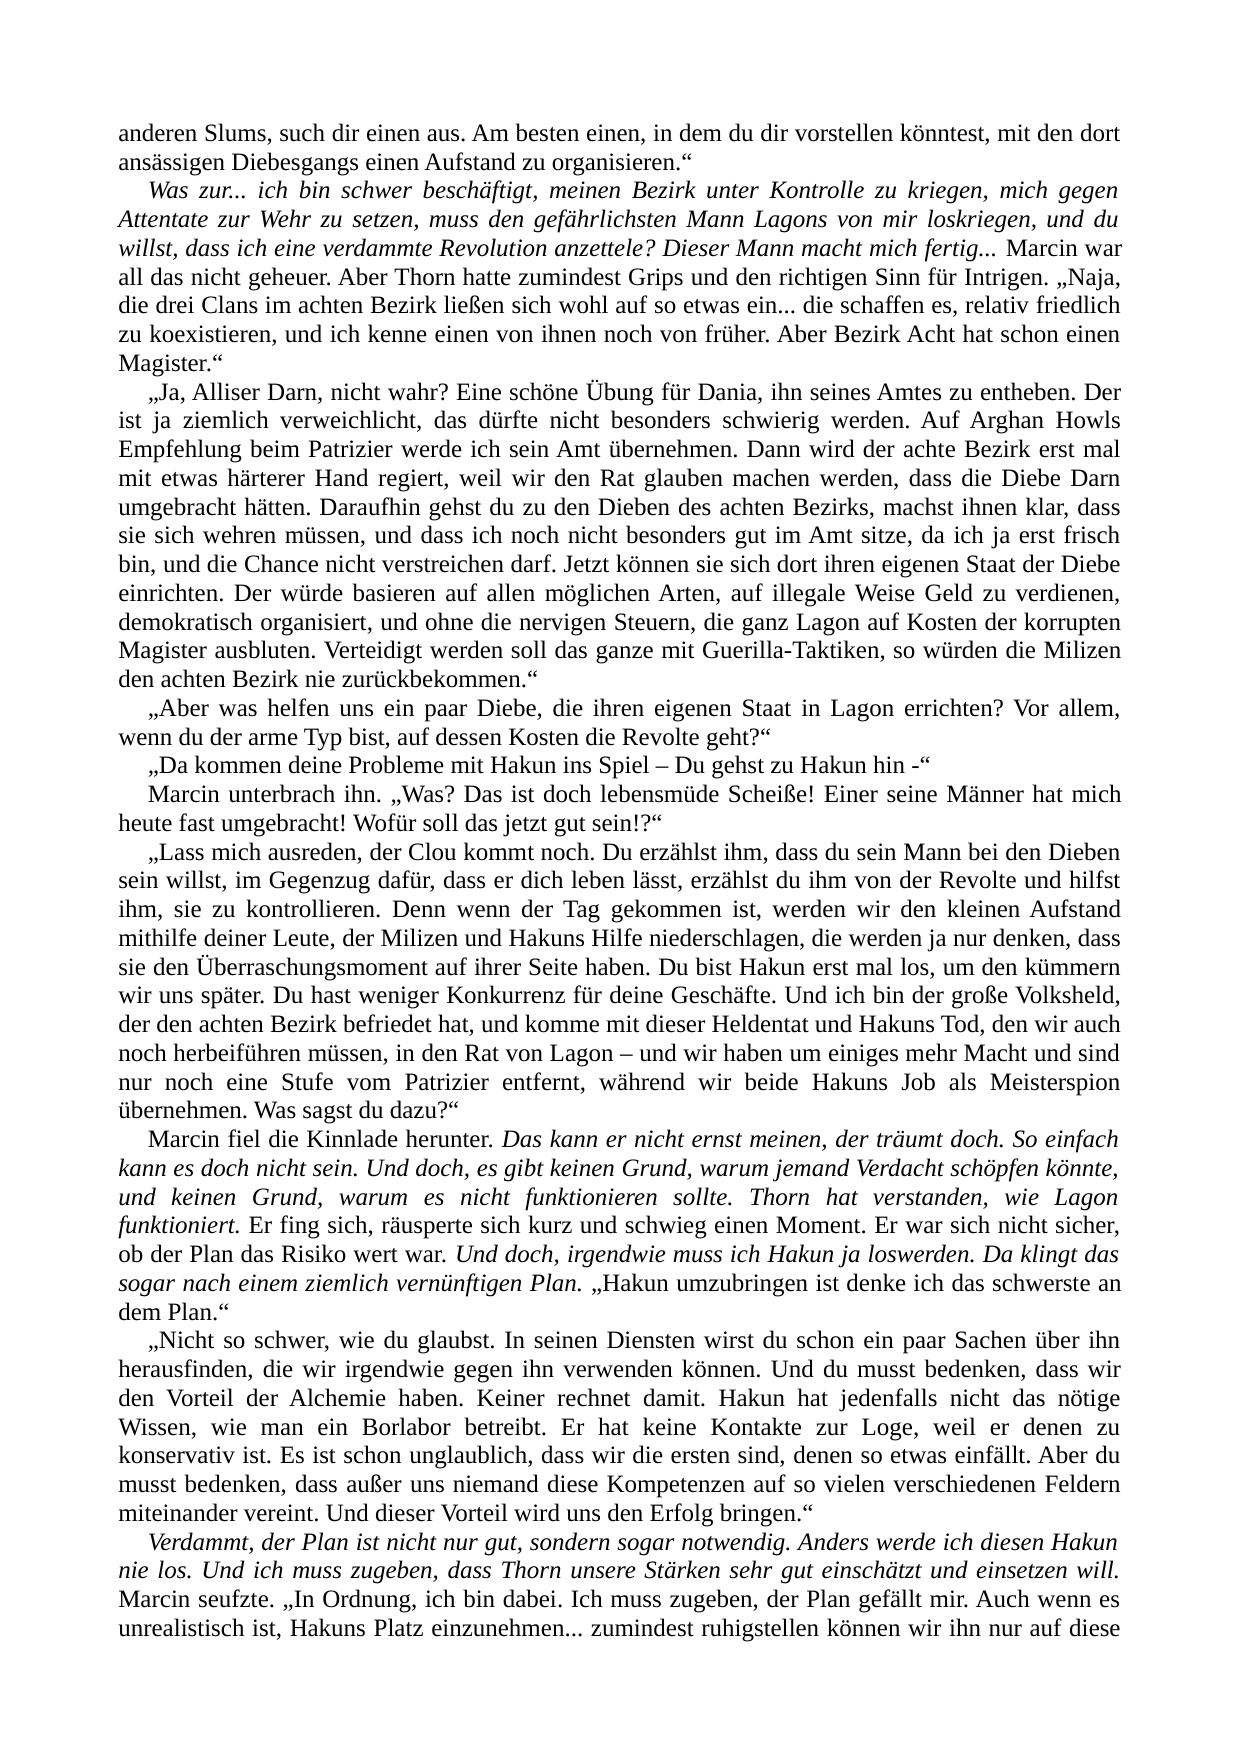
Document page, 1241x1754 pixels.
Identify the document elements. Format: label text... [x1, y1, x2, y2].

text anderen Slums, such dir einen aus. Am besten einen, in dem du dir vorstellen könntest, mit den dort ansässigen Diebesgangs einen Aufstand zu organisieren.“ [118, 118, 1122, 176]
text „Nicht so schwer, wie du glaubst. In seinen Diensten wirst du schon ein paar Sachen über ihn herausfinden, die wir irgendwie gegen ihn verwenden können. Und du musst bedenken, dass wir den Vorteil der Alchemie haben. Keiner rechnet damit. Hakun hat jedenfalls nicht das nötige Wissen, wie man ein Borlabor betreibt. Er hat keine Kontakte zur Loge, weil er denen zu konservativ ist. Es ist schon unglaublich, dass wir die ersten sind, denen so etwas einfällt. Aber du musst bedenken, dass außer uns niemand diese Kompetenzen auf so vielen verschiedenen Feldern miteinander vereint. Und dieser Vorteil wird uns den Erfolg bringen.“ [118, 1326, 1122, 1527]
text „Ja, Alliser Darn, nicht wahr? Eine schöne Übung für Dania, ihn seines Amtes zu entheben. Der ist ja ziemlich verweichlicht, das dürfte nicht besonders schwierig werden. Auf Arghan Howls Empfehlung beim Patrizier werde ich sein Amt übernehmen. Dann wird der achte Bezirk erst mal mit etwas härterer Hand regiert, weil wir den Rat glauben machen werden, dass die Diebe Darn umgebracht hätten. Daraufhin gehst du zu den Dieben des achten Bezirks, machst ihnen klar, dass sie sich wehren müssen, und dass ich noch nicht besonders gut im Amt sitze, da ich ja erst frisch bin, und die Chance nicht verstreichen darf. Jetzt können sie sich dort ihren eigenen Staat der Diebe einrichten. Der würde basieren auf allen möglichen Arten, auf illegale Weise Geld zu verdienen, demokratisch organisiert, und ohne die nervigen Steuern, die ganz Lagon auf Kosten der korrupten Magister ausbluten. Verteidigt werden soll das ganze mit Guerilla-Taktiken, so würden die Milizen den achten Bezirk nie zurückbekommen.“ [118, 377, 1122, 693]
text Verdammt, der Plan ist nicht nur gut, sondern sogar notwendig. Anders werde ich diesen Hakun nie los. Und ich muss zugeben, dass Thorn unsere Stärken sehr gut einschätzt und einsetzen will. Marcin seufzte. „In Ordnung, ich bin dabei. Ich muss zugeben, der Plan gefällt mir. Auch wenn es unrealistisch ist, Hakuns Platz einzunehmen... zumindest ruhigstellen können wir ihn nur auf diese [118, 1527, 1122, 1642]
text „Aber was helfen uns ein paar Diebe, die ihren eigenen Staat in Lagon errichten? Vor allem, wenn du der arme Typ bist, auf dessen Kosten die Revolte geht?“ [118, 693, 1122, 751]
text „Da kommen deine Probleme mit Hakun ins Spiel – Du gehst zu Hakun hin -“ [118, 751, 1122, 779]
text Was zur... ich bin schwer beschäftigt, meinen Bezirk unter Kontrolle zu kriegen, mich gegen Attentate zur Wehr zu setzen, muss den gefährlichsten Mann Lagons von mir loskriegen, und du willst, dass ich eine verdammte Revolution anzettele? Dieser Mann macht mich fertig... Marcin war all das nicht geheuer. Aber Thorn hatte zumindest Grips und den richtigen Sinn für Intrigen. „Naja, die drei Clans im achten Bezirk ließen sich wohl auf so etwas ein... die schaffen es, relativ friedlich zu koexistieren, und ich kenne einen von ihnen noch von früher. Aber Bezirk Acht hat schon einen Magister.“ [118, 176, 1122, 377]
text Marcin unterbrach ihn. „Was? Das ist doch lebensmüde Scheiße! Einer seine Männer hat mich heute fast umgebracht! Wofür soll das jetzt gut sein!?“ [118, 779, 1122, 837]
text „Lass mich ausreden, der Clou kommt noch. Du erzählst ihm, dass du sein Mann bei den Dieben sein willst, im Gegenzug dafür, dass er dich leben lässt, erzählst du ihm von der Revolte und hilfst ihm, sie zu kontrollieren. Denn wenn der Tag gekommen ist, werden wir den kleinen Aufstand mithilfe deiner Leute, der Milizen und Hakuns Hilfe niederschlagen, die werden ja nur denken, dass sie den Überraschungsmoment auf ihrer Seite haben. Du bist Hakun erst mal los, um den kümmern wir uns später. Du hast weniger Konkurrenz für deine Geschäfte. Und ich bin der große Volksheld, der den achten Bezirk befriedet hat, und komme mit dieser Heldentat und Hakuns Tod, den wir auch noch herbeiführen müssen, in den Rat von Lagon – und wir haben um einiges mehr Macht und sind nur noch eine Stufe vom Patrizier entfernt, während wir beide Hakuns Job als Meisterspion übernehmen. Was sagst du dazu?“ [118, 837, 1122, 1124]
text Marcin fiel die Kinnlade herunter. Das kann er nicht ernst meinen, der träumt doch. So einfach kann es doch nicht sein. Und doch, es gibt keinen Grund, warum jemand Verdacht schöpfen könnte, und keinen Grund, warum es nicht funktionieren sollte. Thorn hat verstanden, wie Lagon funktioniert. Er fing sich, räusperte sich kurz und schwieg einen Moment. Er war sich nicht sicher, ob der Plan das Risiko wert war. Und doch, irgendwie muss ich Hakun ja loswerden. Da klingt das sogar nach einem ziemlich vernünftigen Plan. „Hakun umzubringen ist denke ich das schwerste an dem Plan.“ [118, 1124, 1122, 1326]
